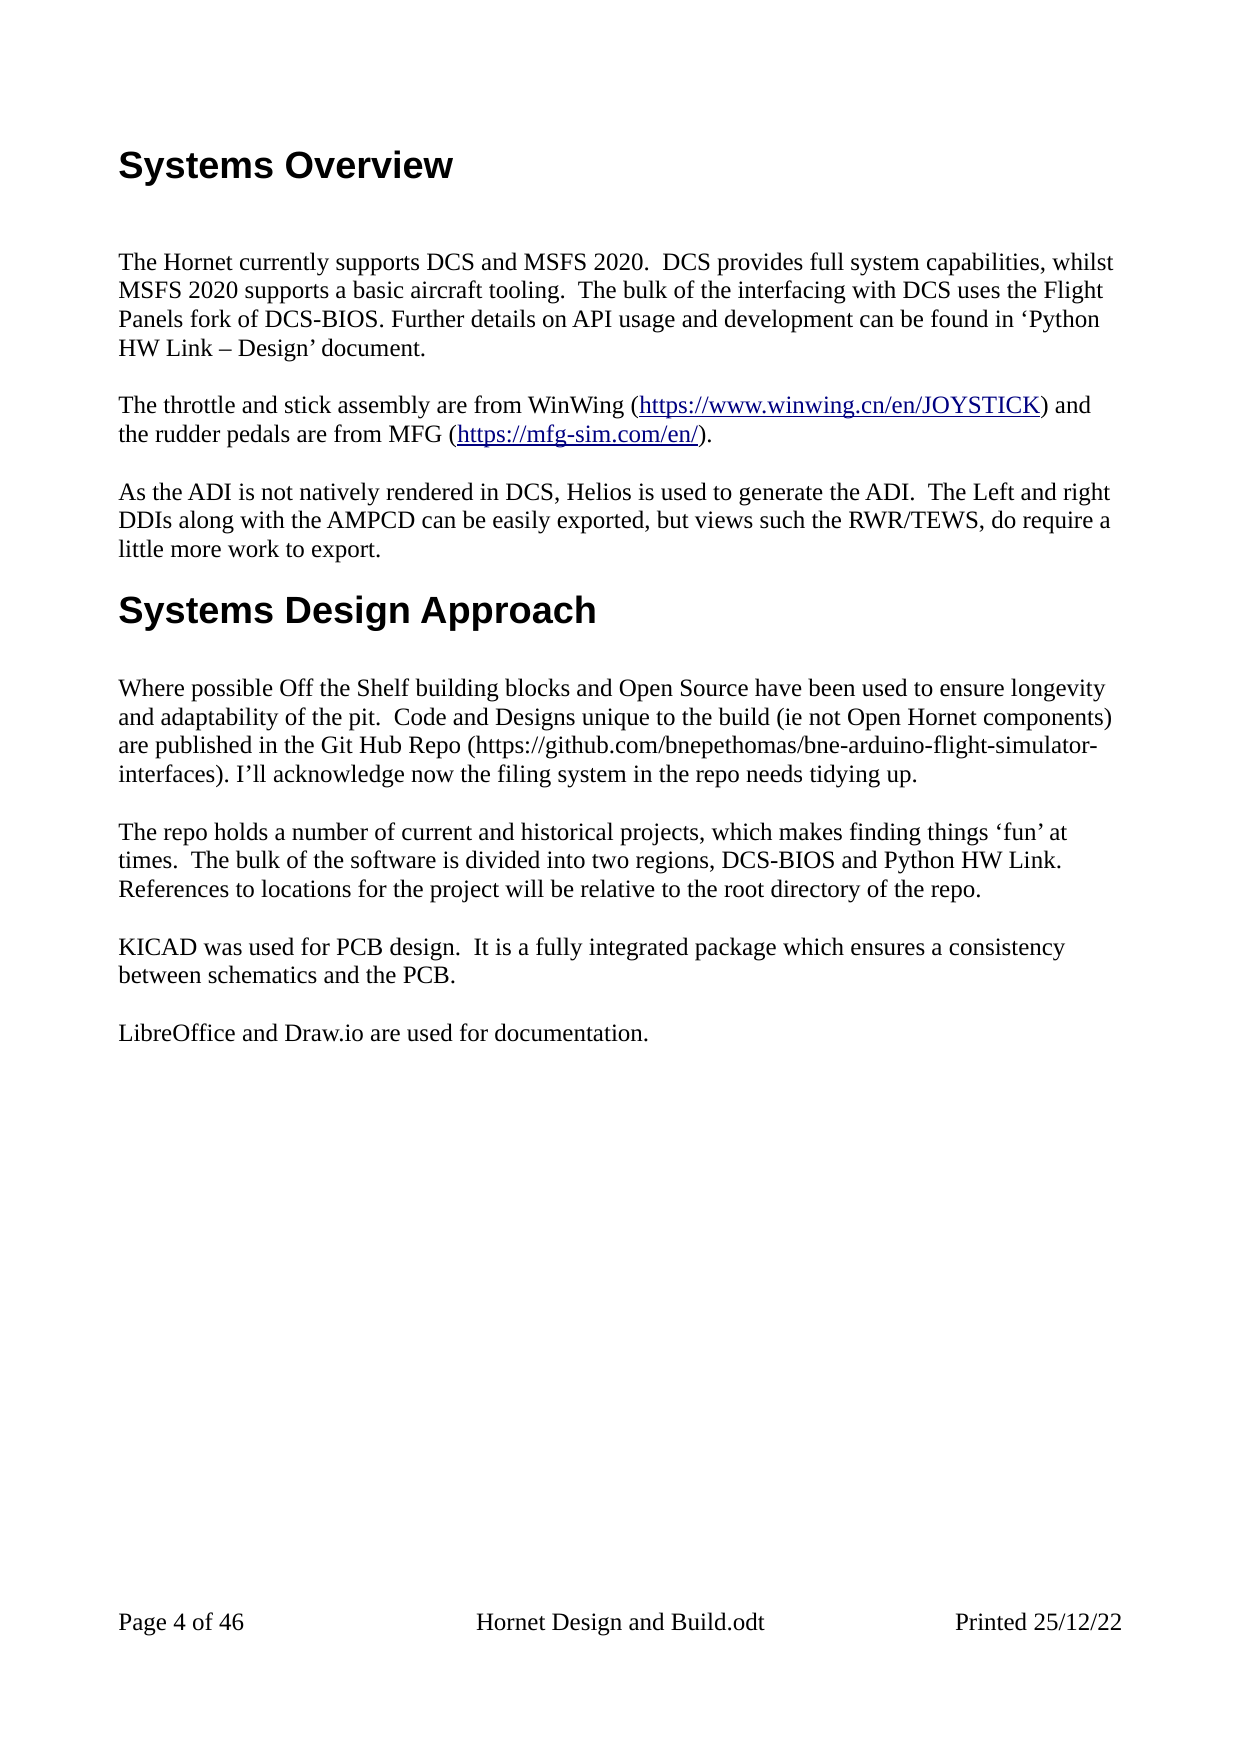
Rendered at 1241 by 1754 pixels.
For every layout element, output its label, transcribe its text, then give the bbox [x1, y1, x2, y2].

text The repo holds a number of current and historical projects, which makes finding things ‘fun’ at times. The bulk of the software is divided into two regions, DCS-BIOS and Python HW Link. References to locations for the project will be relative to the root directory of the repo. [118, 817, 1122, 903]
text LibreOffice and Draw.io are used for documentation. [118, 1018, 1122, 1047]
text As the ADI is not natively rendered in DCS, Helios is used to generate the ADI. The Left and right DDIs along with the AMPCD can be easily exported, but views such the RWR/TEWS, do require a little more work to export. [118, 477, 1122, 563]
subtitle Systems Overview [118, 143, 1122, 187]
text KICAD was used for PCB design. It is a fully integrated package which ensures a consistency between schematics and the PCB. [118, 932, 1122, 989]
text The throttle and stick assembly are from WinWing (https://www.winwing.cn/en/JOYSTICK) and the rudder pedals are from MFG (https://mfg-sim.com/en/). [118, 391, 1122, 448]
text The Hornet currently supports DCS and MSFS 2020. DCS provides full system capabilities, whilst MSFS 2020 supports a basic aircraft tooling. The bulk of the interfacing with DCS uses the Flight Panels fork of DCS-BIOS. Further details on API usage and development can be found in ‘Python HW Link – Design’ document. [118, 247, 1122, 362]
subtitle Systems Design Approach [118, 588, 1122, 632]
text Where possible Off the Shelf building blocks and Open Source have been used to ensure longevity and adaptability of the pit. Code and Designs unique to the build (ie not Open Hornet components) are published in the Git Hub Repo (https://github.com/bnepethomas/bne-arduino-flight-simulator-interfaces). I’ll acknowledge now the filing system in the repo needs tidying up. [118, 673, 1122, 788]
